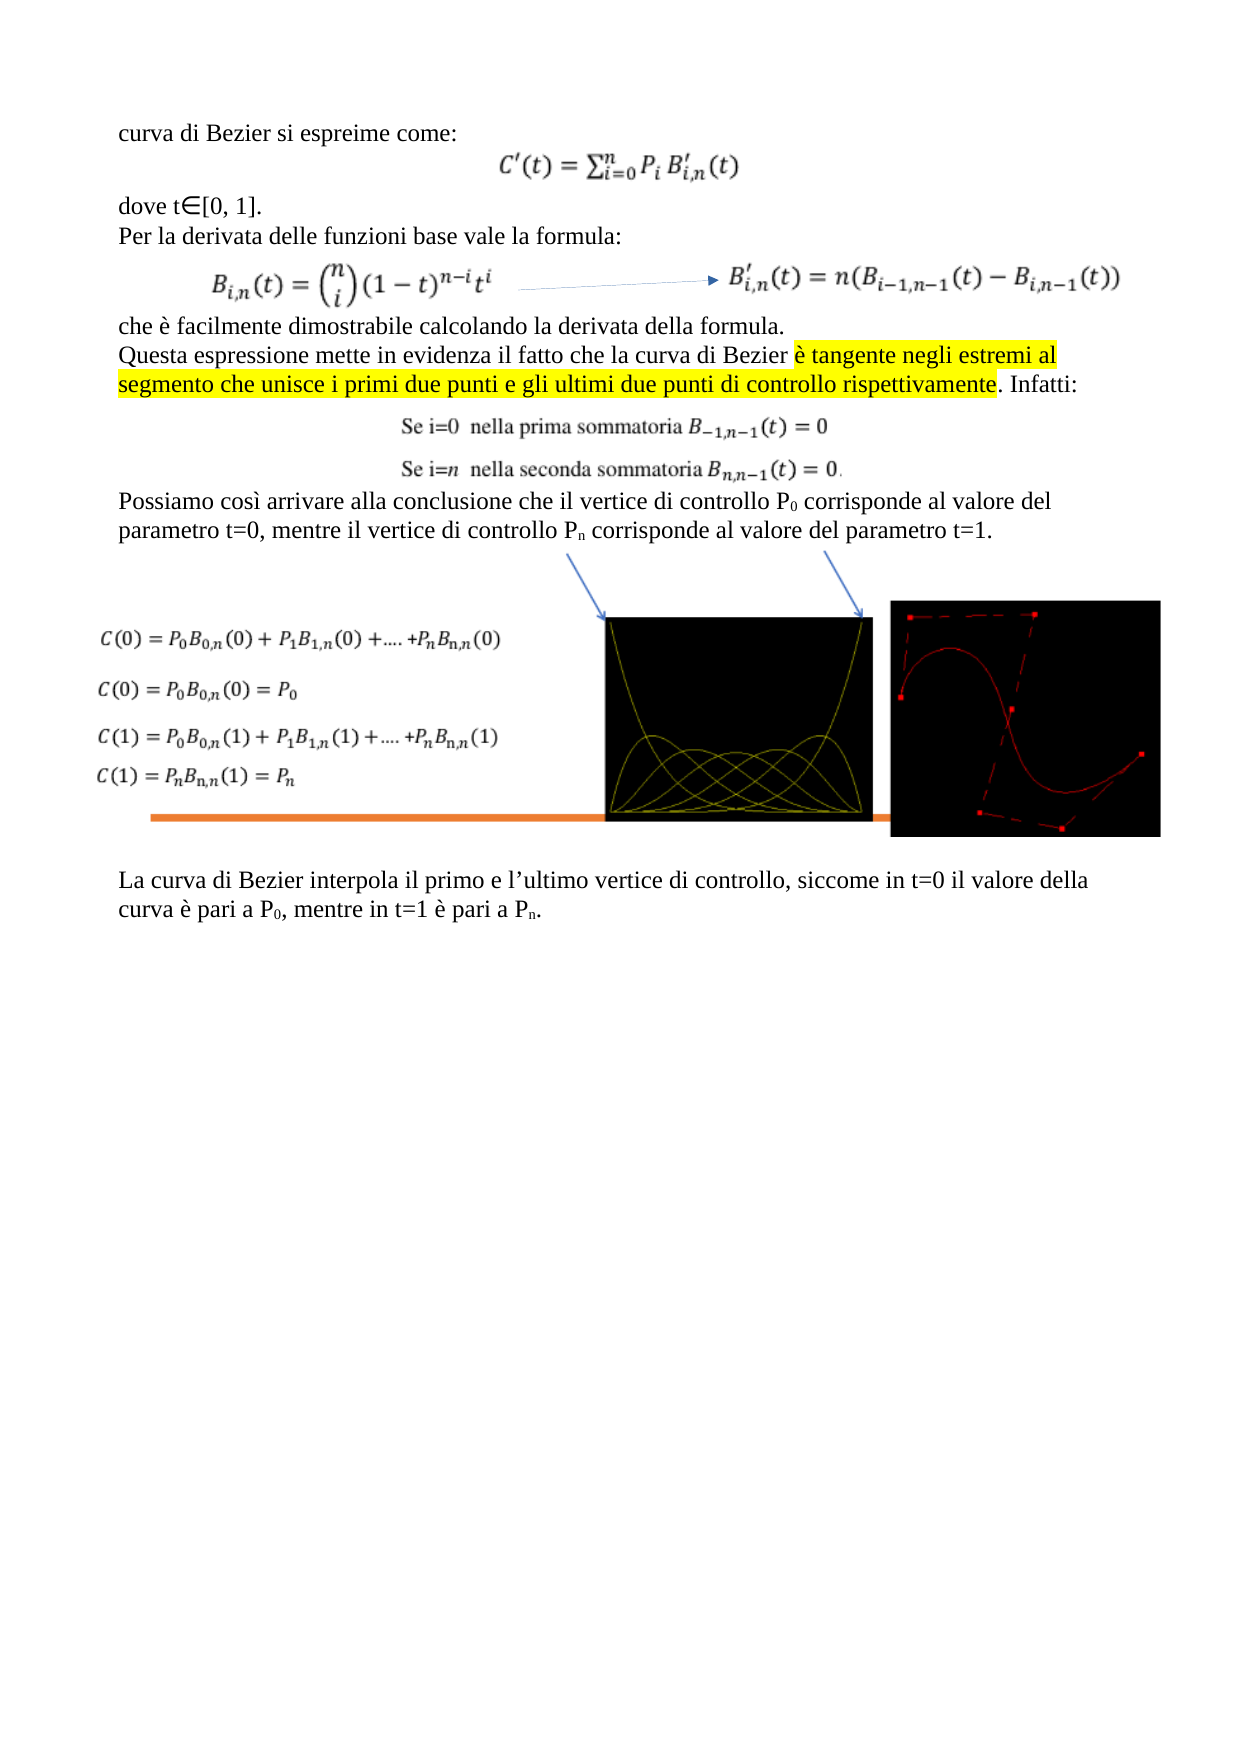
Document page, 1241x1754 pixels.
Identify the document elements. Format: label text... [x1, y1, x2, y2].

text dove t∈[0, 1]. [118, 147, 1122, 221]
picture [210, 259, 501, 312]
text che è facilmente dimostrabile calcolando la derivata della formula. [118, 250, 1122, 340]
text Questa espressione mette in evidenza il fatto che la curva di Bezier è tangente negli estremi al segmento che unisce i primi due punti e gli ultimi due punti di controllo rispettivamente. Infatti: [118, 340, 1122, 398]
text curva di Bezier si espreime come: [118, 118, 1122, 147]
picture [494, 146, 747, 188]
picture [727, 261, 1125, 299]
text La curva di Bezier interpola il primo e l’ultimo vertice di controllo, siccome in t=0 il valore della curva è pari a P0, mentre in t=1 è pari a Pn. [118, 865, 1122, 922]
text Per la derivata delle funzioni base vale la formula: [118, 221, 1122, 250]
picture [398, 414, 842, 486]
picture [95, 550, 1162, 837]
text Possiamo così arrivare alla conclusione che il vertice di controllo P0 corrisponde al valore del parametro t=0, mentre il vertice di controllo Pn corrisponde al valore del parametro t=1. [118, 398, 1122, 543]
